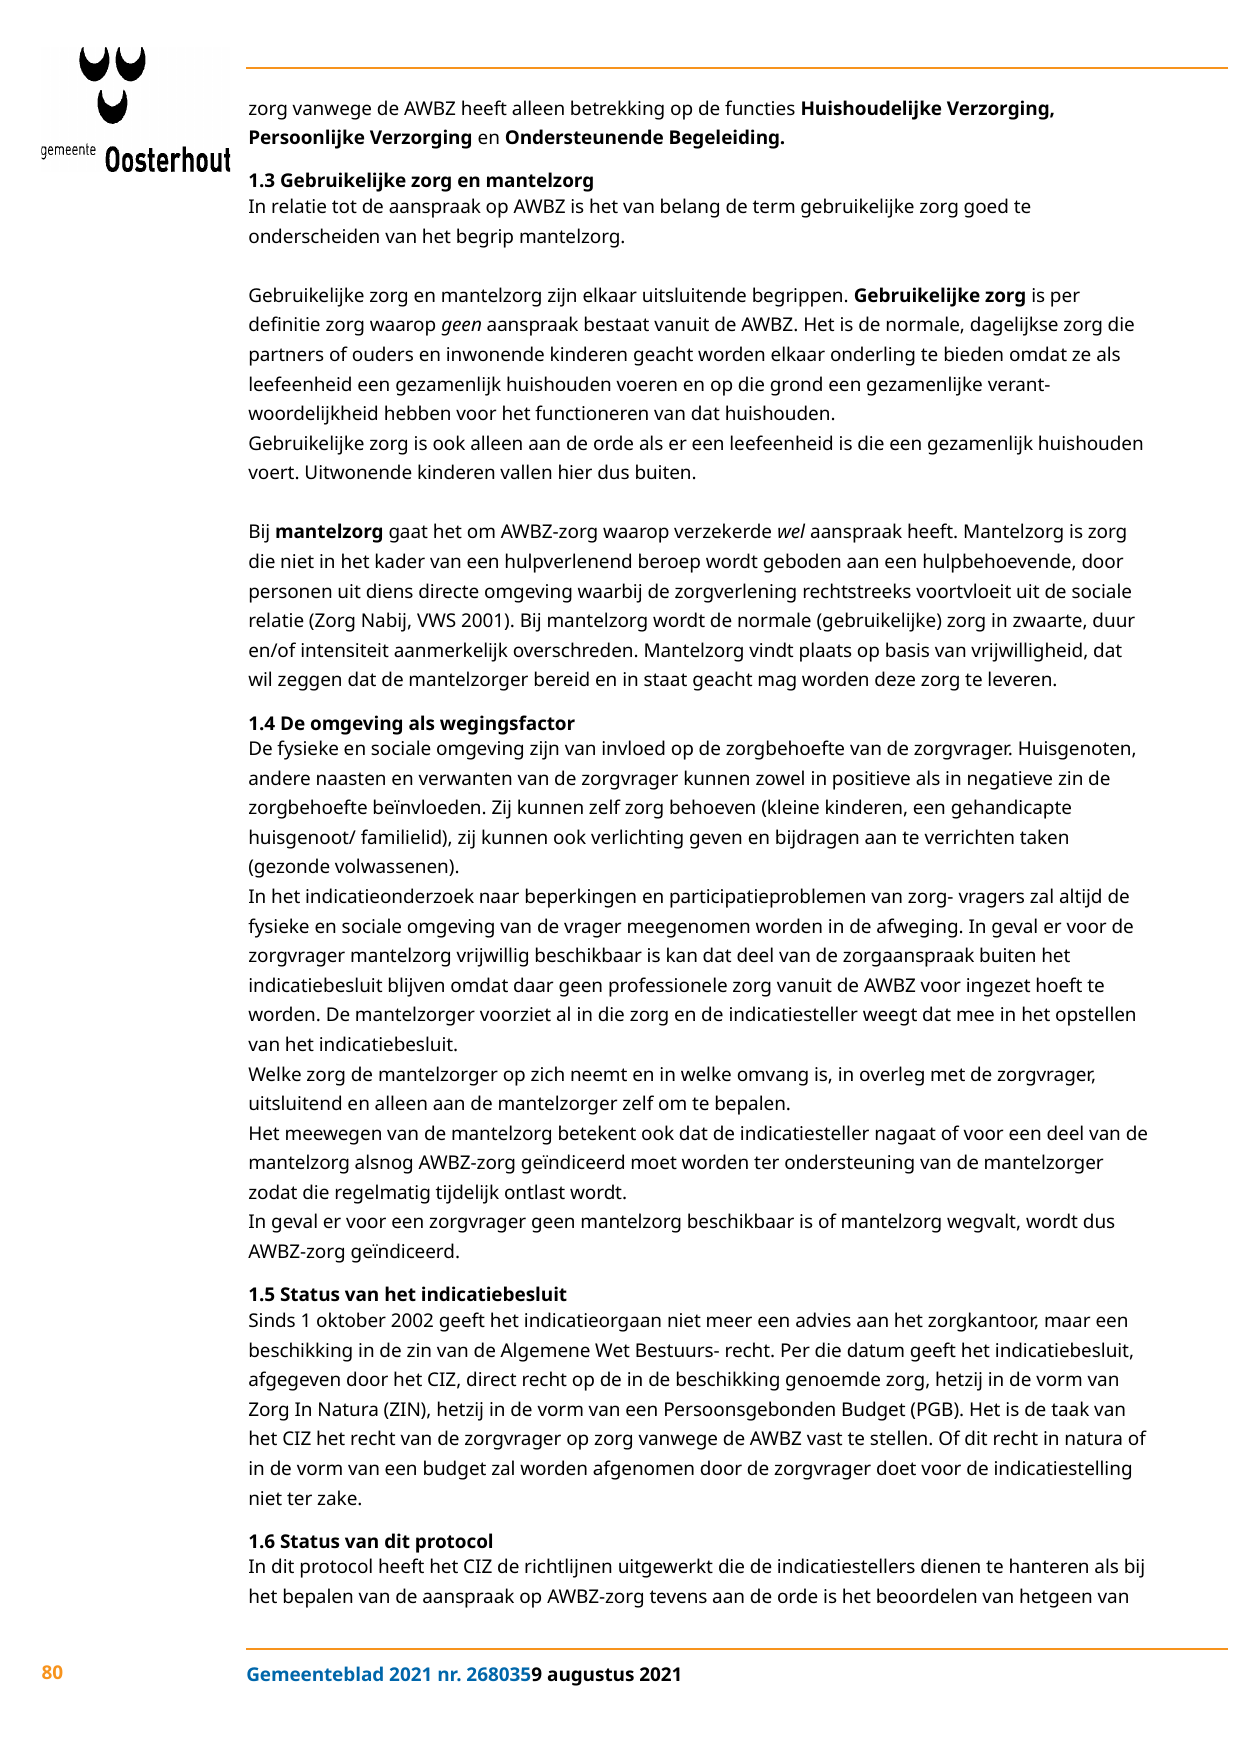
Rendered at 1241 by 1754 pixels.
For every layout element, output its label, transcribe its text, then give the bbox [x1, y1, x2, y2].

text In het indicatieonderzoek naar beperkingen en participatieproblemen van zorg- vragers zal altijd de fysieke en sociale omgeving van de vrager meegenomen worden in de afweging. In geval er voor de zorgvrager mantelzorg vrijwillig beschikbaar is kan dat deel van de zorgaanspraak buiten het indicatiebesluit blijven omdat daar geen professionele zorg vanuit de AWBZ voor ingezet hoeft te worden. De mantelzorger voorziet al in die zorg en de indicatiesteller weegt dat mee in het opstellen van het indicatiebesluit. [248, 883, 1152, 1057]
text Het meewegen van de mantelzorg betekent ook dat de indicatiesteller nagaat of voor een deel van de mantelzorg alsnog AWBZ-zorg geïndiceerd moet worden ter ondersteuning van de mantelzorger zodat die regelmatig tijdelijk ontlast wordt. [248, 1120, 1152, 1205]
text 1.4 De omgeving als wegingsfactor [248, 710, 1152, 735]
text Gebruikelijke zorg is ook alleen aan de orde als er een leefeenheid is die een gezamenlijk huishouden voert. Uitwonende kinderen vallen hier dus buiten. [248, 430, 1152, 485]
text 1.3 Gebruikelijke zorg en mantelzorg [248, 167, 1152, 193]
text In relatie tot de aanspraak op AWBZ is het van belang de term gebruikelijke zorg goed te onderscheiden van het begrip mantelzorg. [248, 193, 1152, 248]
text zorg vanwege de AWBZ heeft alleen betrekking op de functies Huishoudelijke Verzorging, Persoonlijke Verzorging en Ondersteunende Begeleiding. [248, 95, 1152, 150]
picture [41, 47, 231, 172]
text De fysieke en sociale omgeving zijn van invloed op de zorgbehoefte van de zorgvrager. Huisgenoten, andere naasten en verwanten van de zorgvrager kunnen zowel in positieve als in negatieve zin de zorgbehoefte beïnvloeden. Zij kunnen zelf zorg behoeven (kleine kinderen, een gehandicapte huisgenoot/ familielid), zij kunnen ook verlichting geven en bijdragen aan te verrichten taken (gezonde volwassenen). [248, 735, 1152, 879]
text Sinds 1 oktober 2002 geeft het indicatieorgaan niet meer een advies aan het zorgkantoor, maar een beschikking in de zin van de Algemene Wet Bestuurs- recht. Per die datum geeft het indicatiebesluit, afgegeven door het CIZ, direct recht op de in de beschikking genoemde zorg, hetzij in de vorm van Zorg In Natura (ZIN), hetzij in de vorm van een Persoonsgebonden Budget (PGB). Het is de taak van het CIZ het recht van de zorgvrager op zorg vanwege de AWBZ vast te stellen. Of dit recht in natura of in de vorm van een budget zal worden afgenomen door de zorgvrager doet voor de indicatiestelling niet ter zake. [248, 1307, 1152, 1510]
text 1.5 Status van het indicatiebesluit [248, 1281, 1152, 1307]
text In dit protocol heeft het CIZ de richtlijnen uitgewerkt die de indicatiestellers dienen te hanteren als bij het bepalen van de aanspraak op AWBZ-zorg tevens aan de orde is het beoordelen van hetgeen van [248, 1553, 1152, 1609]
text Gebruikelijke zorg en mantelzorg zijn elkaar uitsluitende begrippen. Gebruikelijke zorg is per definitie zorg waarop geen aanspraak bestaat vanuit de AWBZ. Het is de normale, dagelijkse zorg die partners of ouders en inwonende kinderen geacht worden elkaar onderling te bieden omdat ze als leefeenheid een gezamenlijk huishouden voeren en op die grond een gezamenlijke verant- woordelijkheid hebben voor het functioneren van dat huishouden. [248, 282, 1152, 426]
text In geval er voor een zorgvrager geen mantelzorg beschikbaar is of mantelzorg wegvalt, wordt dus AWBZ-zorg geïndiceerd. [248, 1209, 1152, 1264]
text 1.6 Status van dit protocol [248, 1528, 1152, 1553]
text Bij mantelzorg gaat het om AWBZ-zorg waarop verzekerde wel aanspraak heeft. Mantelzorg is zorg die niet in het kader van een hulpverlenend beroep wordt geboden aan een hulpbehoevende, door personen uit diens directe omgeving waarbij de zorgverlening rechtstreeks voortvloeit uit de sociale relatie (Zorg Nabij, VWS 2001). Bij mantelzorg wordt de normale (gebruikelijke) zorg in zwaarte, duur en/of intensiteit aanmerkelijk overschreden. Mantelzorg vindt plaats op basis van vrijwilligheid, dat wil zeggen dat de mantelzorger bereid en in staat geacht mag worden deze zorg te leveren. [248, 519, 1152, 692]
text Welke zorg de mantelzorger op zich neemt en in welke omvang is, in overleg met de zorgvrager, uitsluitend en alleen aan de mantelzorger zelf om te bepalen. [248, 1061, 1152, 1116]
